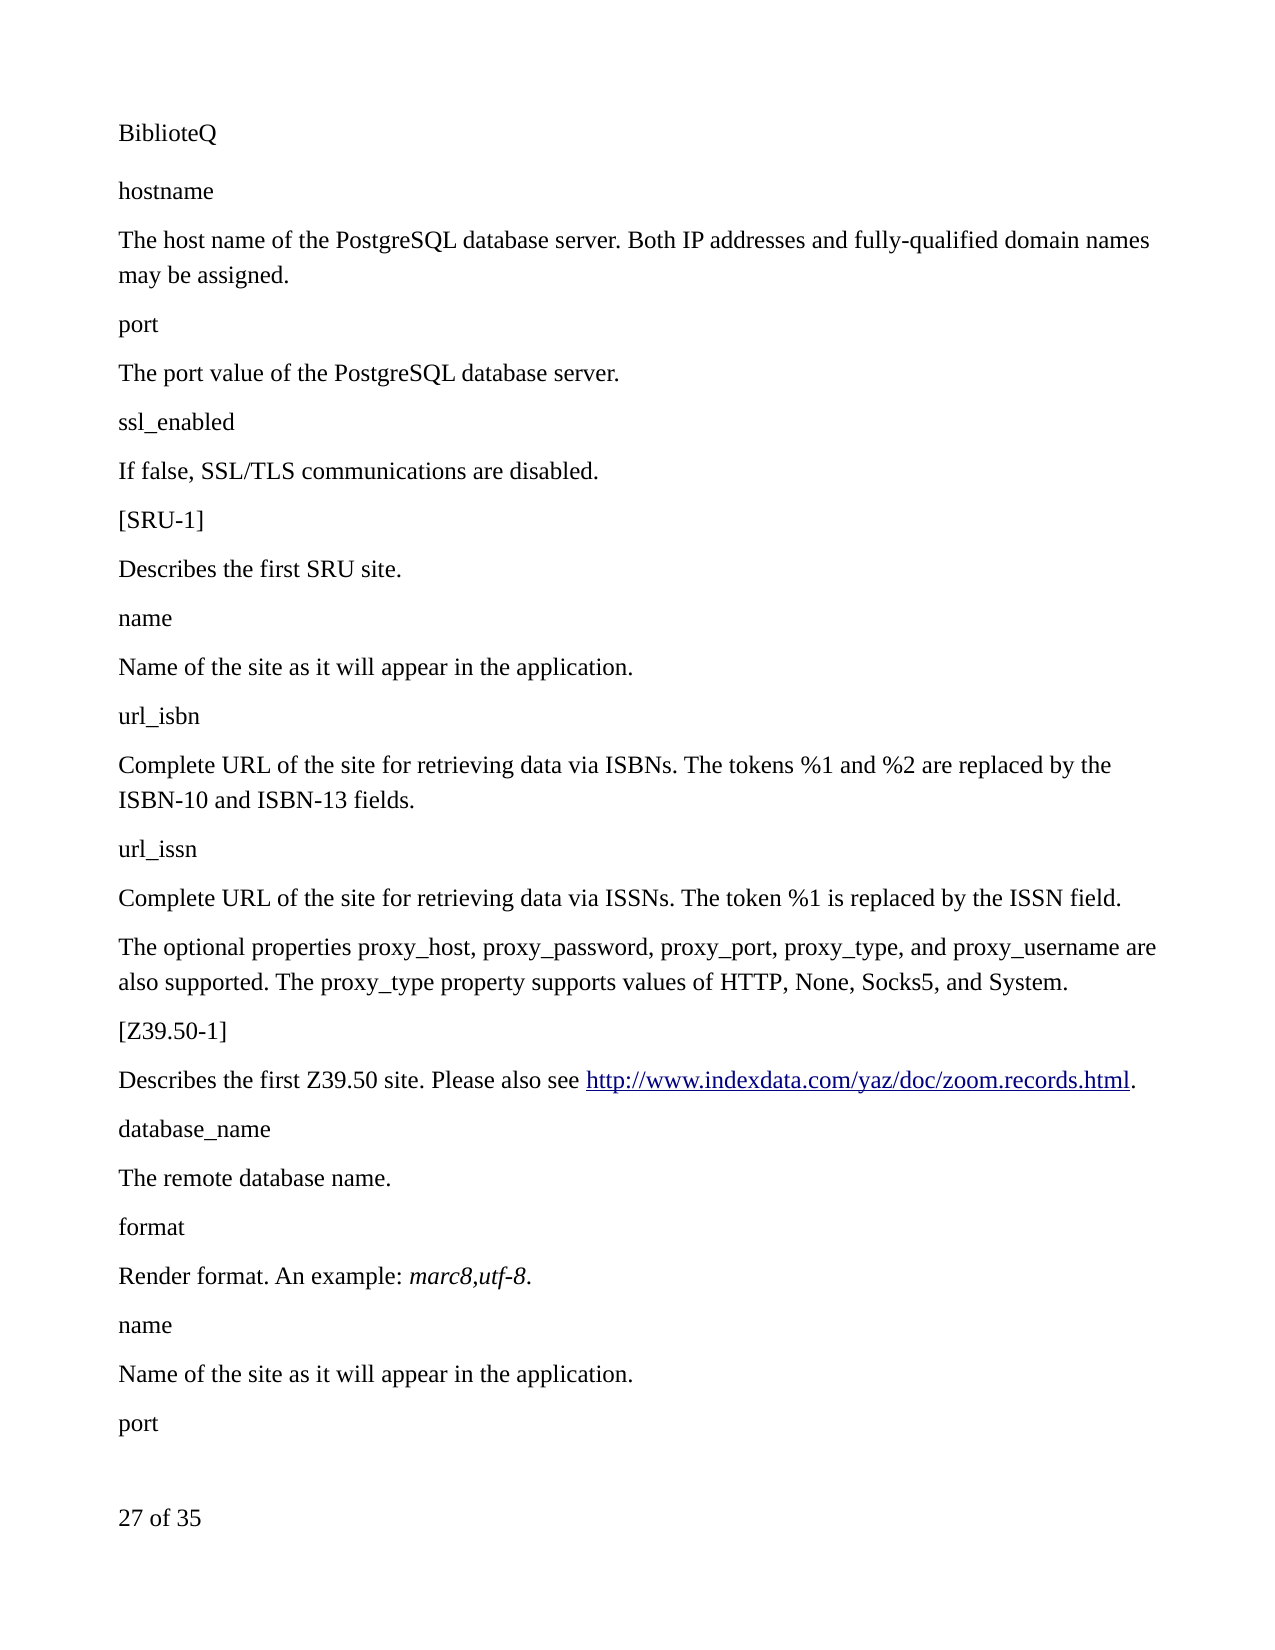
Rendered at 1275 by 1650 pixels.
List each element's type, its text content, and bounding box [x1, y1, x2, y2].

text The optional properties proxy_host, proxy_password, proxy_port, proxy_type, and proxy_username are also supported. The proxy_type property supports values of HTTP, None, Socks5, and System. [118, 932, 1157, 995]
text Describes the first SRU site. [118, 554, 1157, 583]
text url_isbn [118, 701, 1157, 730]
text database_name [118, 1114, 1157, 1143]
text The port value of the PostgreSQL database server. [118, 358, 1157, 387]
text The remote database name. [118, 1163, 1157, 1192]
text [SRU-1] [118, 505, 1157, 534]
text [Z39.50-1] [118, 1016, 1157, 1044]
text name [118, 603, 1157, 632]
text Describes the first Z39.50 site. Please also see http://www.indexdata.com/yaz/doc/zoom.records.html. [118, 1065, 1157, 1093]
text The host name of the PostgreSQL database server. Both IP addresses and fully-qualified domain names may be assigned. [118, 225, 1157, 289]
text port [118, 1408, 1157, 1437]
text Name of the site as it will appear in the application. [118, 1359, 1157, 1388]
text url_issn [118, 834, 1157, 863]
text Complete URL of the site for retrieving data via ISBNs. The tokens %1 and %2 are replaced by the ISBN-10 and ISBN-13 fields. [118, 751, 1157, 814]
text Render format. An example: marc8,utf-8. [118, 1261, 1157, 1290]
text name [118, 1310, 1157, 1339]
text port [118, 309, 1157, 338]
text Name of the site as it will appear in the application. [118, 652, 1157, 681]
text format [118, 1212, 1157, 1241]
text If false, SSL/TLS communications are disabled. [118, 456, 1157, 485]
text hostname [118, 176, 1157, 205]
text Complete URL of the site for retrieving data via ISSNs. The token %1 is replaced by the ISSN field. [118, 883, 1157, 912]
text ssl_enabled [118, 407, 1157, 436]
